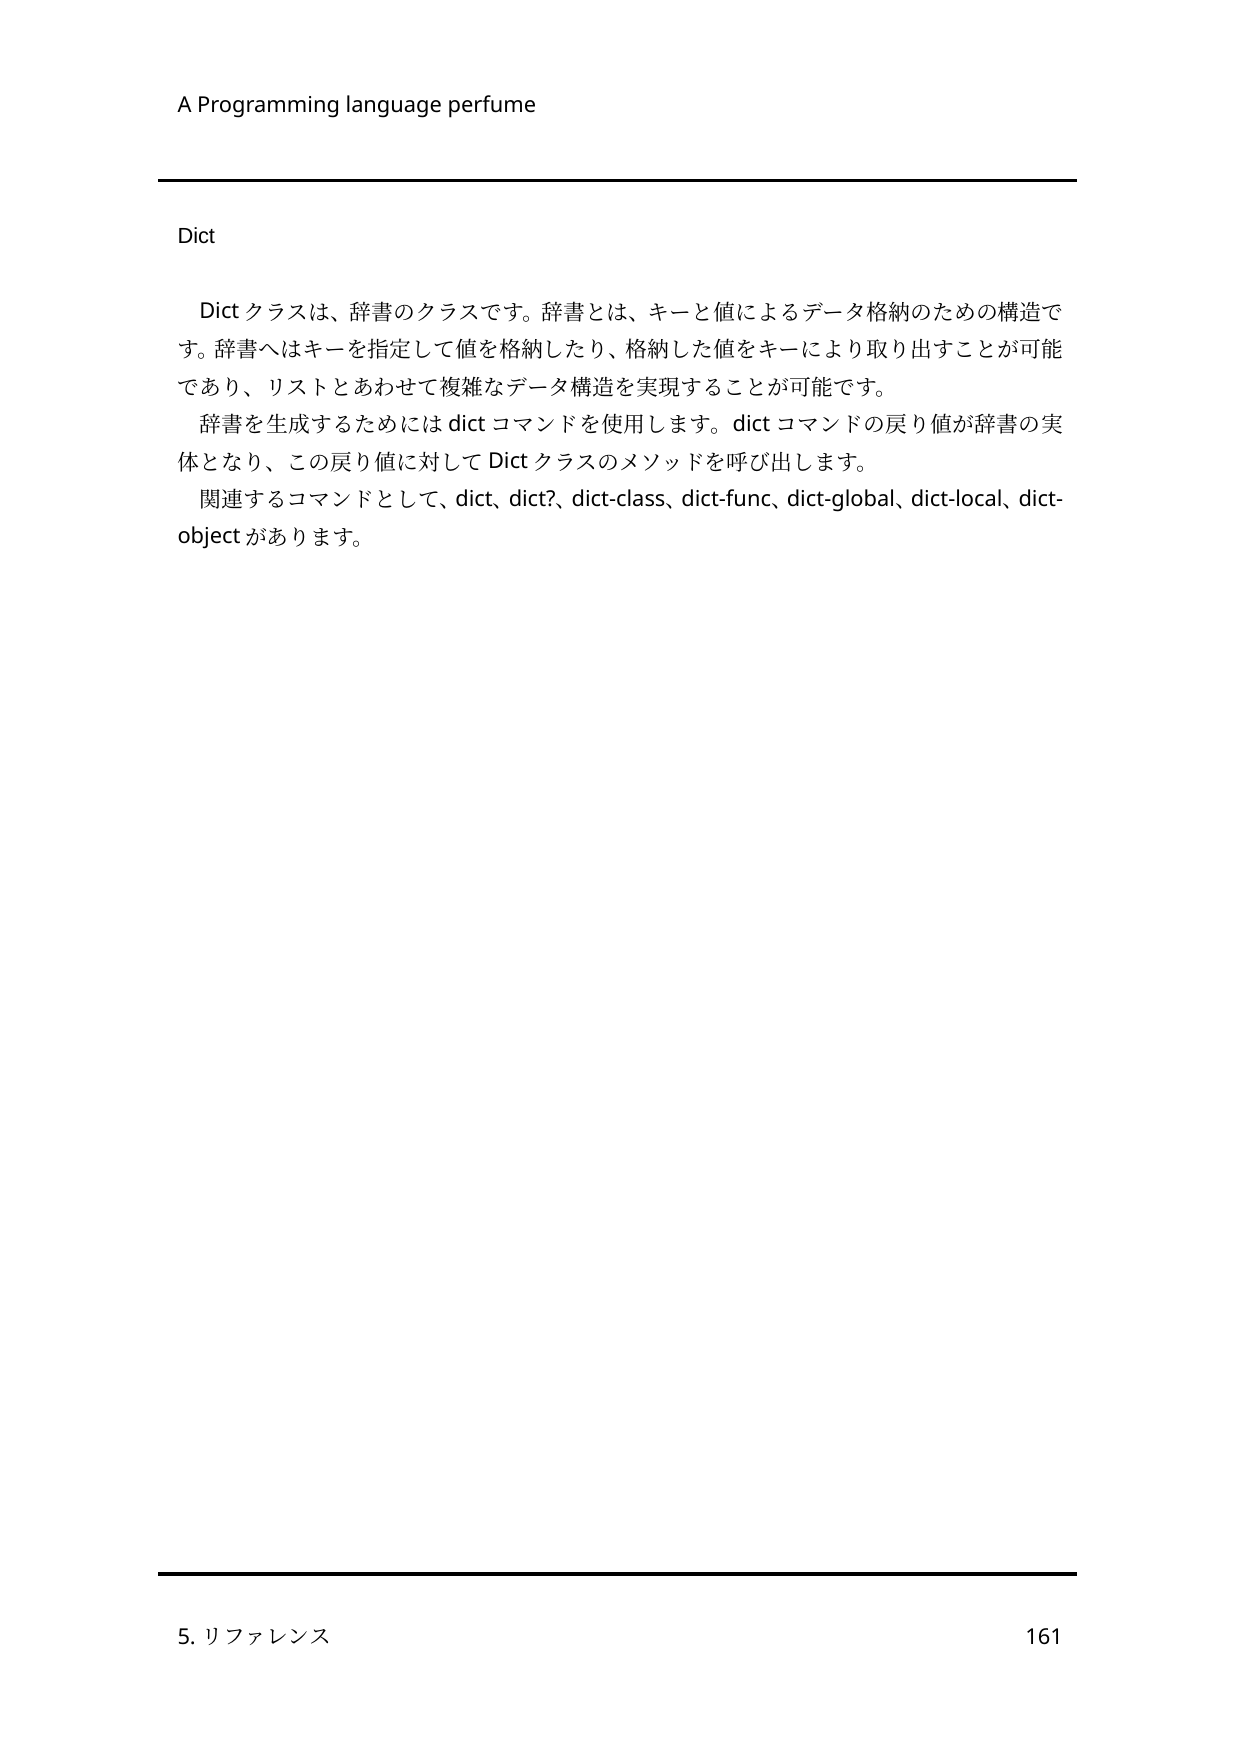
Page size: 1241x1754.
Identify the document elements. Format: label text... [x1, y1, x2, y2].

text Dictクラスは、辞書のクラスです。辞書とは、キーと値によるデータ格納のための構造です。辞書へはキーを指定して値を格納したり、格納した値をキーにより取り出すことが可能であり、リストとあわせて複雑なデータ構造を実現することが可能です。 [177, 292, 1063, 404]
subtitle Dict [177, 217, 1063, 254]
text 関連するコマンドとして、dict、dict?、dict-class、dict-func、dict-global、dict-local、dict-objectがあります。 [177, 479, 1063, 554]
text 辞書を生成するためにはdictコマンドを使用します。dictコマンドの戻り値が辞書の実体となり、この戻り値に対してDictクラスのメソッドを呼び出します。 [177, 404, 1063, 479]
